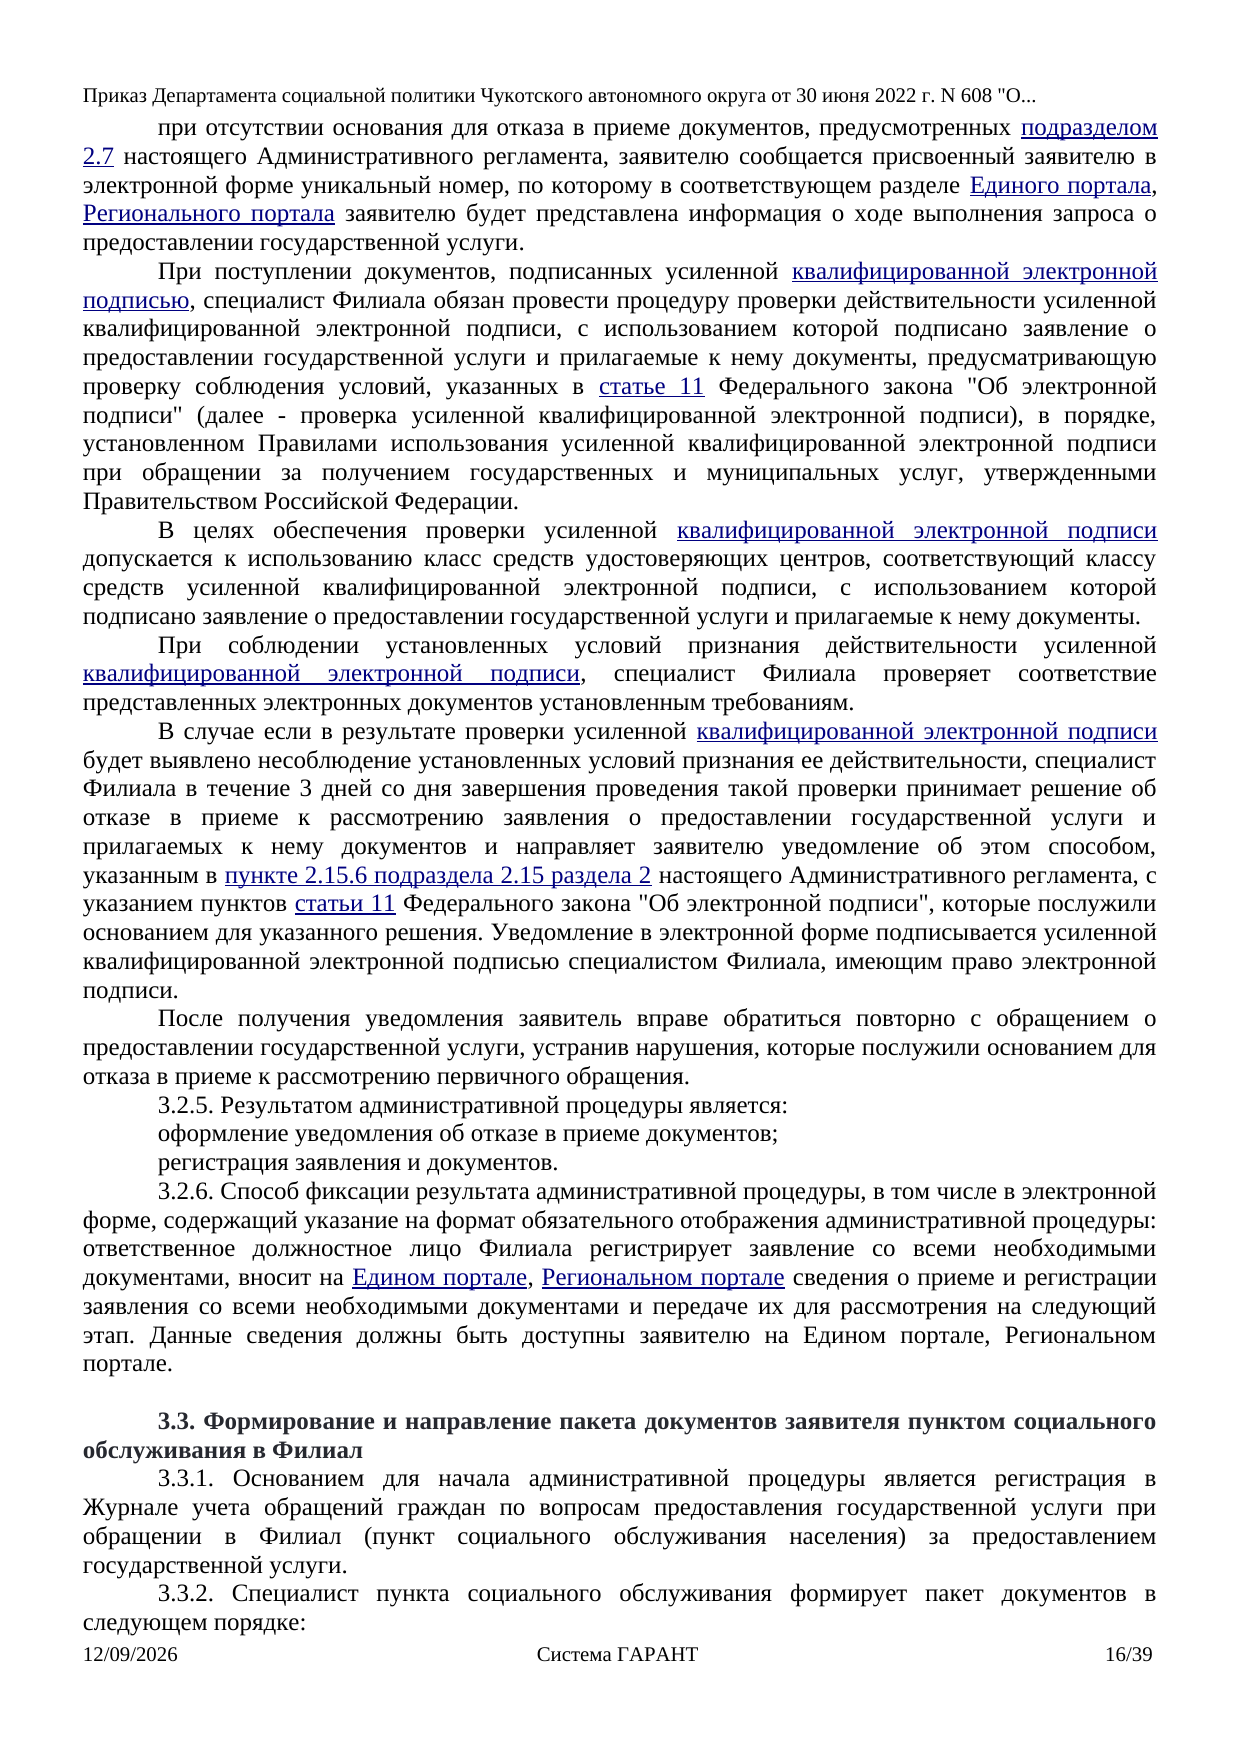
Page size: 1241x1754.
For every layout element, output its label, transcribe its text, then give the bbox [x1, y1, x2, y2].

text При поступлении документов, подписанных усиленной квалифицированной электронной подписью, специалист Филиала обязан провести процедуру проверки действительности усиленной квалифицированной электронной подписи, с использованием которой подписано заявление о предоставлении государственной услуги и прилагаемые к нему документы, предусматривающую проверку соблюдения условий, указанных в статье 11 Федерального закона "Об электронной подписи" (далее - проверка усиленной квалифицированной электронной подписи), в порядке, установленном Правилами использования усиленной квалифицированной электронной подписи при обращении за получением государственных и муниципальных услуг, утвержденными Правительством Российской Федерации. [83, 256, 1157, 515]
text В целях обеспечения проверки усиленной квалифицированной электронной подписи допускается к использованию класс средств удостоверяющих центров, соответствующий классу средств усиленной квалифицированной электронной подписи, с использованием которой подписано заявление о предоставлении государственной услуги и прилагаемые к нему документы. [83, 515, 1157, 630]
text 3.2.6. Способ фиксации результата административной процедуры, в том числе в электронной форме, содержащий указание на формат обязательного отображения административной процедуры: ответственное должностное лицо Филиала регистрирует заявление со всеми необходимыми документами, вносит на Едином портале, Региональном портале сведения о приеме и регистрации заявления со всеми необходимыми документами и передаче их для рассмотрения на следующий этап. Данные сведения должны быть доступны заявителю на Едином портале, Региональном портале. [83, 1176, 1157, 1377]
text При соблюдении установленных условий признания действительности усиленной квалифицированной электронной подписи, специалист Филиала проверяет соответствие представленных электронных документов установленным требованиям. [83, 630, 1157, 716]
text 3.3.2. Специалист пункта социального обслуживания формирует пакет документов в следующем порядке: [83, 1578, 1157, 1636]
text 3.3.1. Основанием для начала административной процедуры является регистрация в Журнале учета обращений граждан по вопросам предоставления государственной услуги при обращении в Филиал (пункт социального обслуживания населения) за предоставлением государственной услуги. [83, 1463, 1157, 1578]
text регистрация заявления и документов. [83, 1147, 1157, 1176]
text при отсутствии основания для отказа в приеме документов, предусмотренных подразделом 2.7 настоящего Административного регламента, заявителю сообщается присвоенный заявителю в электронной форме уникальный номер, по которому в соответствующем разделе Единого портала, Регионального портала заявителю будет представлена информация о ходе выполнения запроса о предоставлении государственной услуги. [83, 112, 1157, 256]
text После получения уведомления заявитель вправе обратиться повторно с обращением о предоставлении государственной услуги, устранив нарушения, которые послужили основанием для отказа в приеме к рассмотрению первичного обращения. [83, 1003, 1157, 1090]
text 3.3. Формирование и направление пакета документов заявителя пунктом социального обслуживания в Филиал [83, 1406, 1157, 1463]
text оформление уведомления об отказе в приеме документов; [83, 1118, 1157, 1147]
text 3.2.5. Результатом административной процедуры является: [83, 1090, 1157, 1118]
text В случае если в результате проверки усиленной квалифицированной электронной подписи будет выявлено несоблюдение установленных условий признания ее действительности, специалист Филиала в течение 3 дней со дня завершения проведения такой проверки принимает решение об отказе в приеме к рассмотрению заявления о предоставлении государственной услуги и прилагаемых к нему документов и направляет заявителю уведомление об этом способом, указанным в пункте 2.15.6 подраздела 2.15 раздела 2 настоящего Административного регламента, с указанием пунктов статьи 11 Федерального закона "Об электронной подписи", которые послужили основанием для указанного решения. Уведомление в электронной форме подписывается усиленной квалифицированной электронной подписью специалистом Филиала, имеющим право электронной подписи. [83, 716, 1157, 1003]
